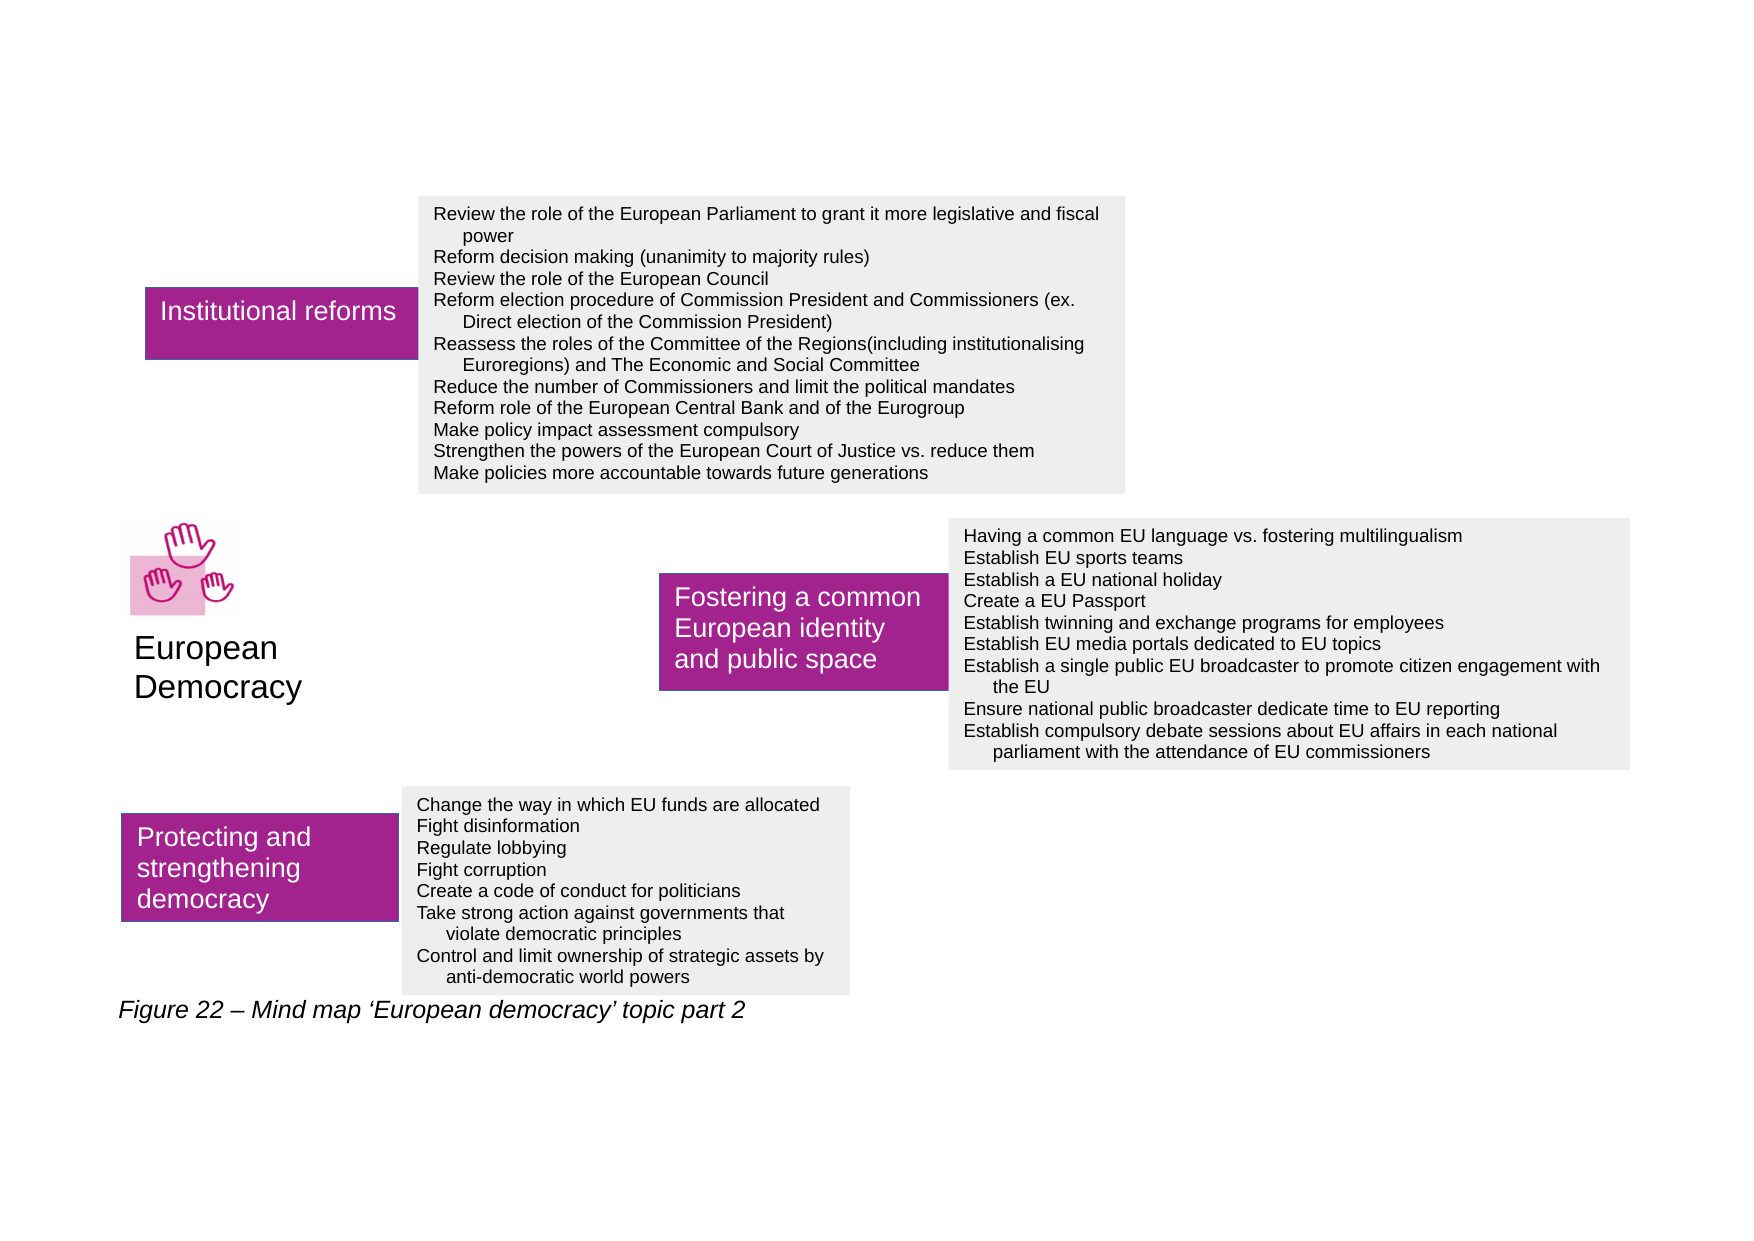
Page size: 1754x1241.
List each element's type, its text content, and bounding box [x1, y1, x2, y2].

picture [118, 515, 243, 619]
text Figure 22 – Mind map ‘European democracy’ topic part 2 [118, 208, 1630, 1024]
